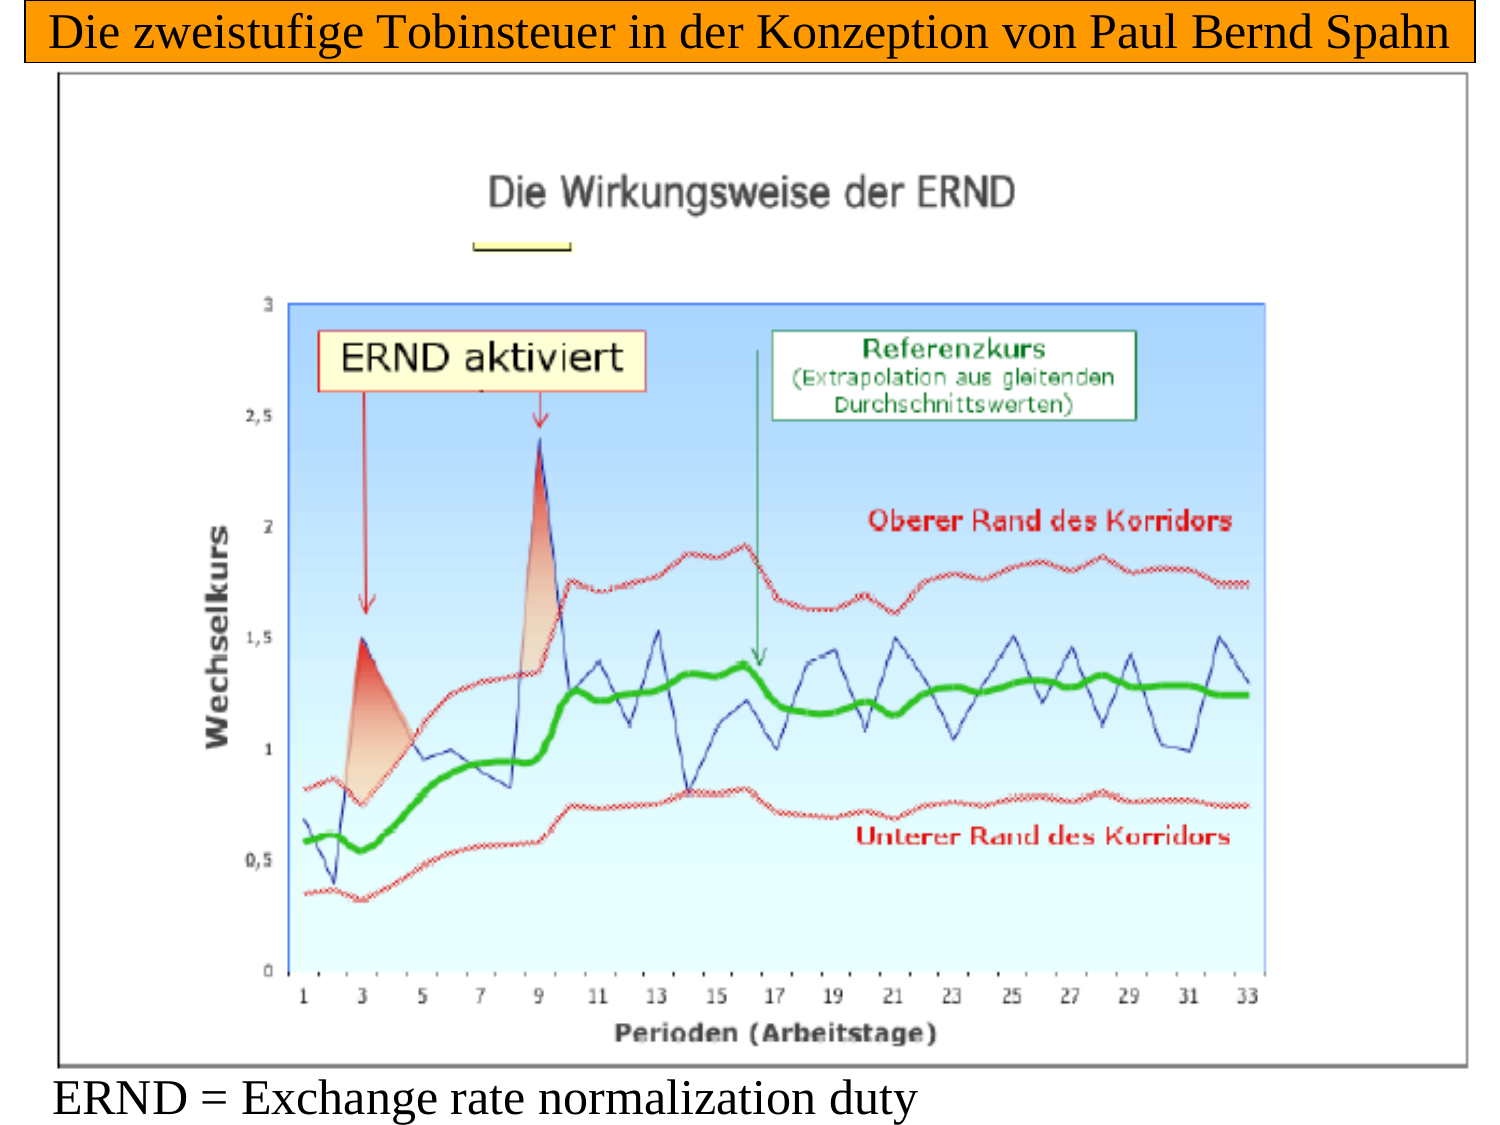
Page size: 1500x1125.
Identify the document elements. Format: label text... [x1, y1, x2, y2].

text_box Die zweistufige Tobinsteuer in der Konzeption von Paul Bernd Spahn [24, 0, 1476, 63]
text_box ERND = Exchange rate normalization duty [37, 1062, 976, 1125]
picture [0, 0, 1500, 1125]
